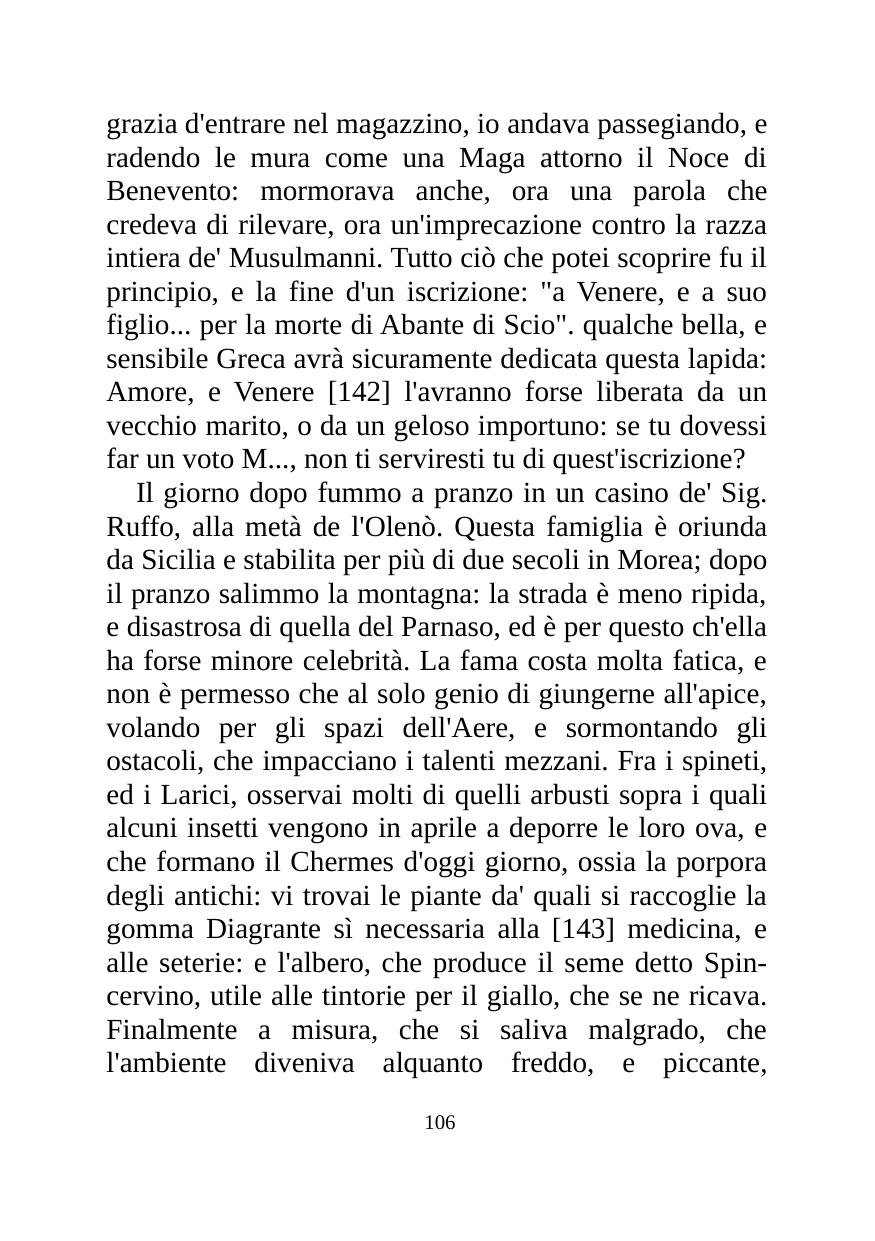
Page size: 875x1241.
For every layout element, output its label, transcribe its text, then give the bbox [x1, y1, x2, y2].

text Il giorno dopo fummo a pranzo in un casino de' Sig. Ruffo, alla metà de l'Olenò. Questa famiglia è oriunda da Sicilia e stabilita per più di due secoli in Morea; dopo il pranzo salimmo la montagna: la strada è meno ripida, e disastrosa di quella del Parnaso, ed è per questo ch'ella ha forse minore celebrità. La fama costa molta fatica, e non è permesso che al solo genio di giungerne all'apice, volando per gli spazi dell'Aere, e sormontando gli ostacoli, che impacciano i talenti mezzani. Fra i spineti, ed i Larici, osservai molti di quelli arbusti sopra i quali alcuni insetti vengono in aprile a deporre le loro ova, e che formano il Chermes d'oggi giorno, ossia la porpora degli antichi: vi trovai le piante da' quali si raccoglie la gomma Diagrante sì necessaria alla [143] medicina, e alle seterie: e l'albero, che produce il seme detto Spin-cervino, utile alle tintorie per il giallo, che se ne ricava. Finalmente a misura, che si saliva malgrado, che l'ambiente diveniva alquanto freddo, e piccante, [106, 475, 768, 1079]
text grazia d'entrare nel magazzino, io andava passegiando, e radendo le mura come una Maga attorno il Noce di Benevento: mormorava anche, ora una parola che credeva di rilevare, ora un'imprecazione contro la razza intiera de' Musulmanni. Tutto ciò che potei scoprire fu il principio, e la fine d'un iscrizione: "a Venere, e a suo figlio... per la morte di Abante di Scio". qualche bella, e sensibile Greca avrà sicuramente dedicata questa lapida: Amore, e Venere [142] l'avranno forse liberata da un vecchio marito, o da un geloso importuno: se tu dovessi far un voto M..., non ti serviresti tu di quest'iscrizione? [106, 106, 768, 475]
